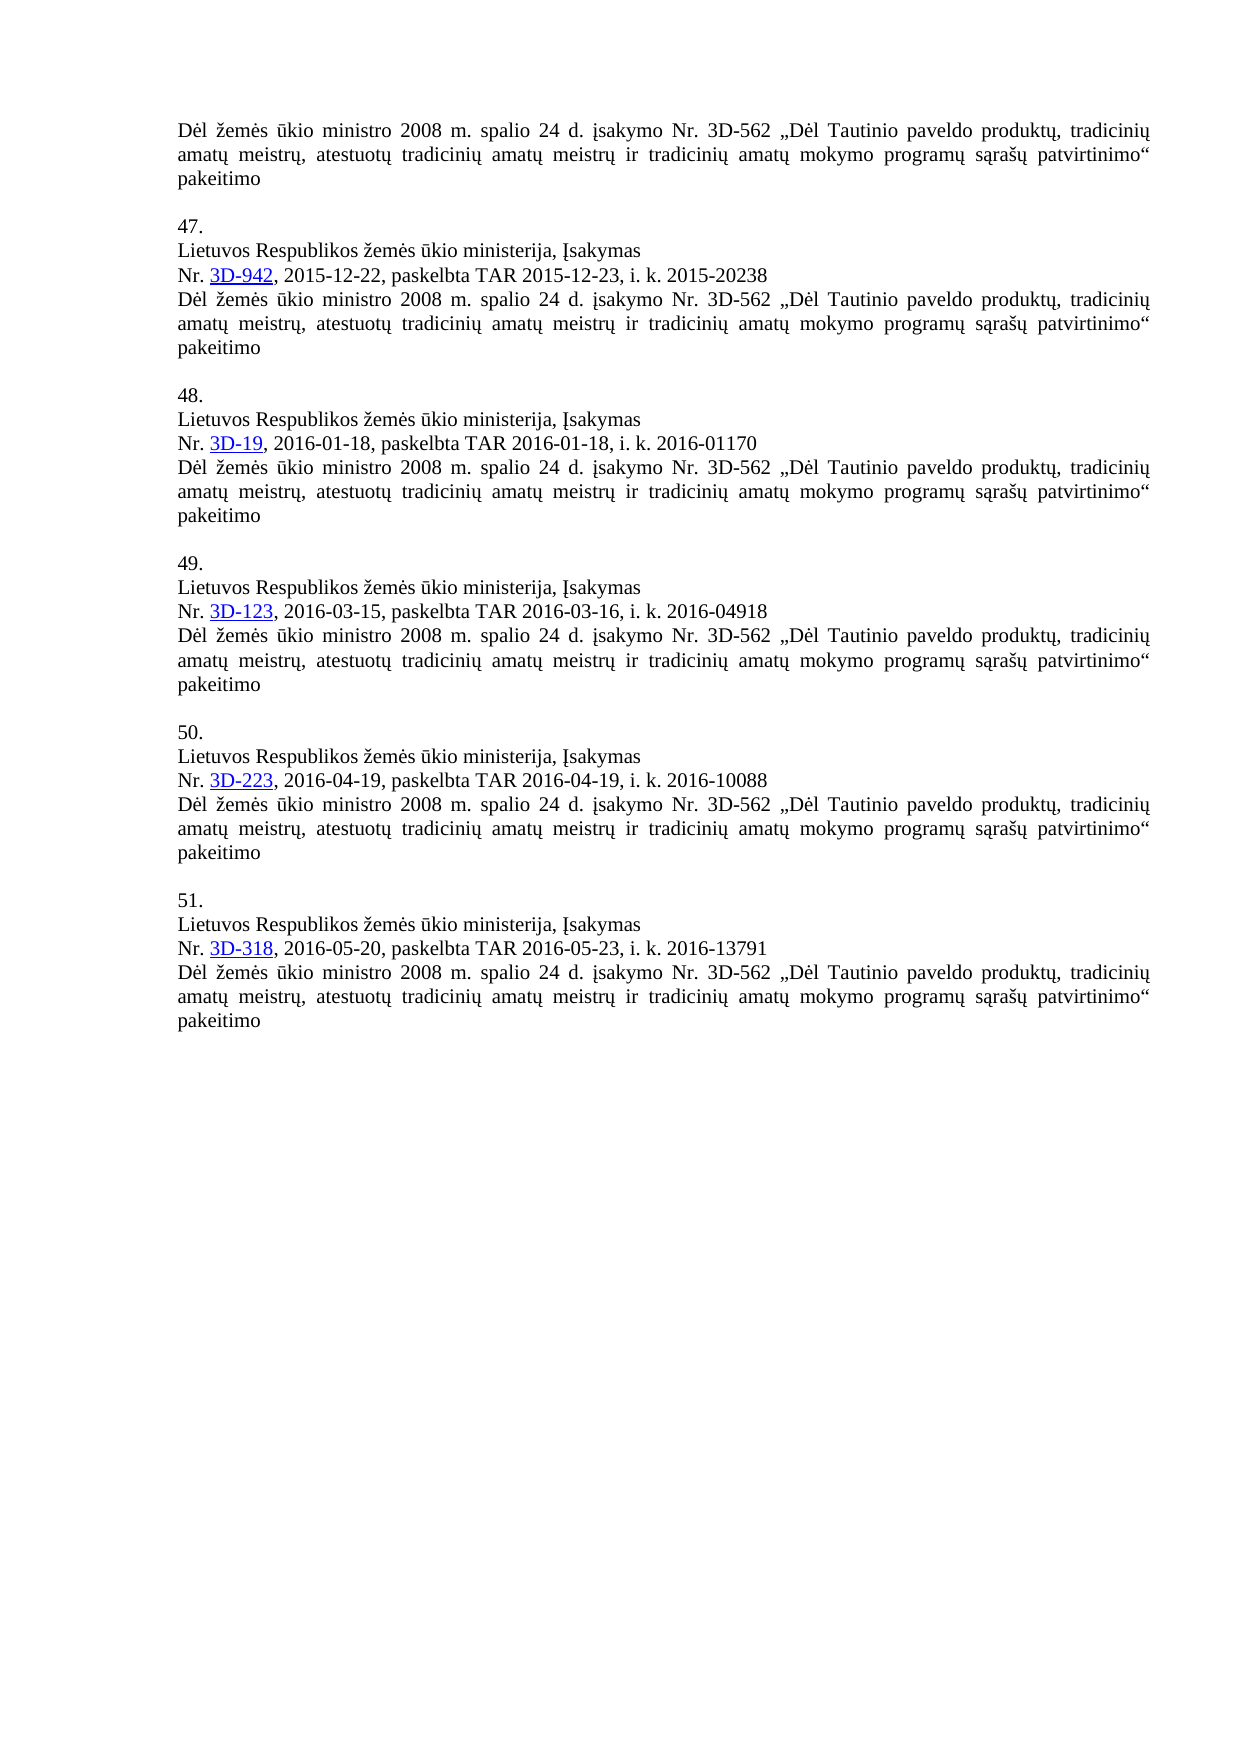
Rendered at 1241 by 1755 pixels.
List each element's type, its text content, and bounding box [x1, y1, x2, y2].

text Lietuvos Respublikos žemės ūkio ministerija, Įsakymas [177, 575, 1152, 599]
text Dėl žemės ūkio ministro 2008 m. spalio 24 d. įsakymo Nr. 3D-562 „Dėl Tautinio paveldo produktų, tradicinių amatų meistrų, atestuotų tradicinių amatų meistrų ir tradicinių amatų mokymo programų sąrašų patvirtinimo“ pakeitimo [177, 287, 1152, 359]
text Dėl žemės ūkio ministro 2008 m. spalio 24 d. įsakymo Nr. 3D-562 „Dėl Tautinio paveldo produktų, tradicinių amatų meistrų, atestuotų tradicinių amatų meistrų ir tradicinių amatų mokymo programų sąrašų patvirtinimo“ pakeitimo [177, 455, 1152, 527]
text 49. [177, 551, 1152, 575]
text Lietuvos Respublikos žemės ūkio ministerija, Įsakymas [177, 238, 1152, 262]
text Dėl žemės ūkio ministro 2008 m. spalio 24 d. įsakymo Nr. 3D-562 „Dėl Tautinio paveldo produktų, tradicinių amatų meistrų, atestuotų tradicinių amatų meistrų ir tradicinių amatų mokymo programų sąrašų patvirtinimo“ pakeitimo [177, 960, 1152, 1032]
text Nr. 3D-318, 2016-05-20, paskelbta TAR 2016-05-23, i. k. 2016-13791 [177, 936, 1152, 960]
text 48. [177, 383, 1152, 407]
text Nr. 3D-223, 2016-04-19, paskelbta TAR 2016-04-19, i. k. 2016-10088 [177, 768, 1152, 792]
text 50. [177, 720, 1152, 744]
text Dėl žemės ūkio ministro 2008 m. spalio 24 d. įsakymo Nr. 3D-562 „Dėl Tautinio paveldo produktų, tradicinių amatų meistrų, atestuotų tradicinių amatų meistrų ir tradicinių amatų mokymo programų sąrašų patvirtinimo“ pakeitimo [177, 792, 1152, 864]
text Dėl žemės ūkio ministro 2008 m. spalio 24 d. įsakymo Nr. 3D-562 „Dėl Tautinio paveldo produktų, tradicinių amatų meistrų, atestuotų tradicinių amatų meistrų ir tradicinių amatų mokymo programų sąrašų patvirtinimo“ pakeitimo [177, 118, 1152, 190]
text 47. [177, 214, 1152, 238]
text Nr. 3D-123, 2016-03-15, paskelbta TAR 2016-03-16, i. k. 2016-04918 [177, 599, 1152, 623]
text Dėl žemės ūkio ministro 2008 m. spalio 24 d. įsakymo Nr. 3D-562 „Dėl Tautinio paveldo produktų, tradicinių amatų meistrų, atestuotų tradicinių amatų meistrų ir tradicinių amatų mokymo programų sąrašų patvirtinimo“ pakeitimo [177, 623, 1152, 696]
text Nr. 3D-942, 2015-12-22, paskelbta TAR 2015-12-23, i. k. 2015-20238 [177, 262, 1152, 287]
text Lietuvos Respublikos žemės ūkio ministerija, Įsakymas [177, 407, 1152, 431]
text 51. [177, 888, 1152, 912]
text Nr. 3D-19, 2016-01-18, paskelbta TAR 2016-01-18, i. k. 2016-01170 [177, 431, 1152, 455]
text Lietuvos Respublikos žemės ūkio ministerija, Įsakymas [177, 912, 1152, 936]
text Lietuvos Respublikos žemės ūkio ministerija, Įsakymas [177, 744, 1152, 768]
